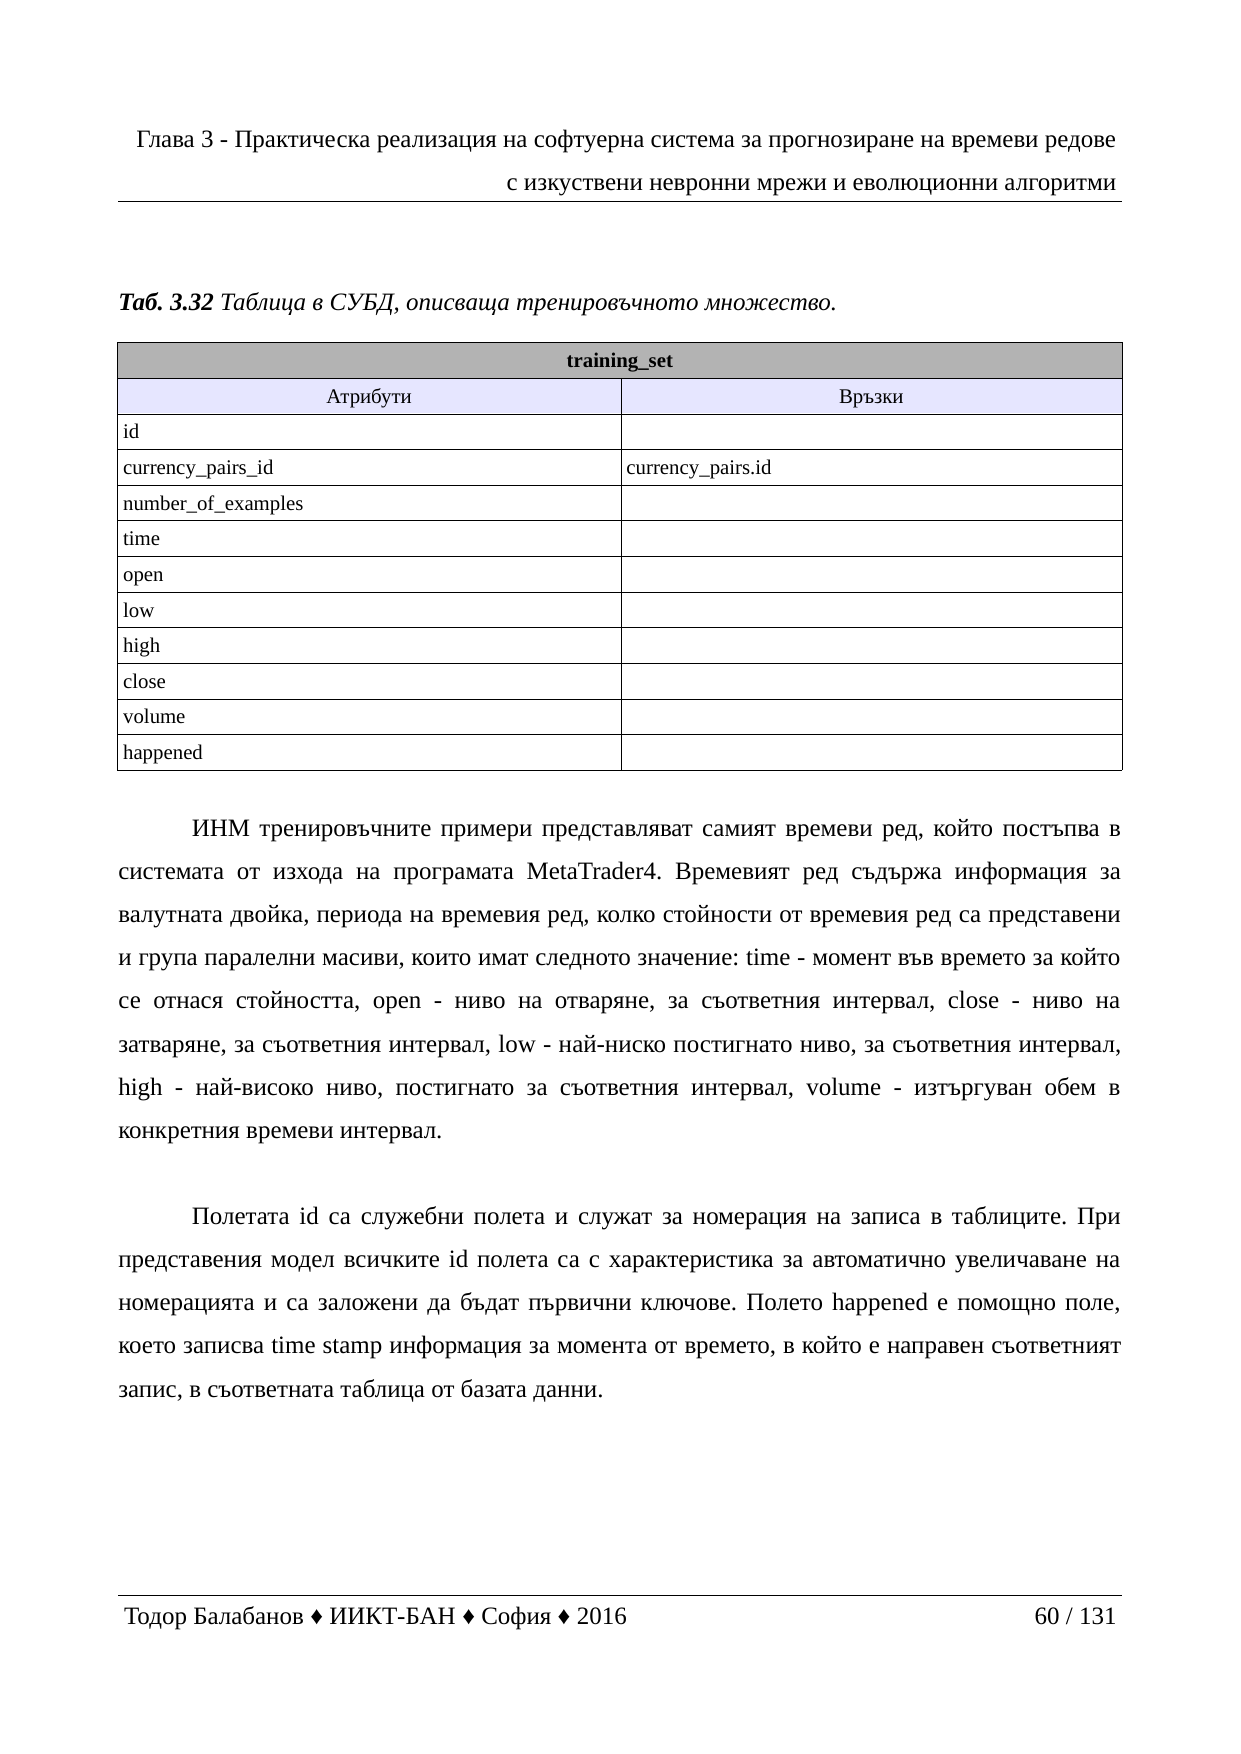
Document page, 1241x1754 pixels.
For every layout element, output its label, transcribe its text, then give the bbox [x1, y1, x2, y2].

text Таб. 3.32 Таблица в СУБД, описваща тренировъчното множество. [118, 287, 1122, 315]
table_cell [622, 593, 1122, 627]
table_cell volume [118, 700, 621, 734]
table_cell currency_pairs_id [118, 450, 621, 485]
table_cell high [118, 628, 621, 663]
table_cell happened [118, 735, 621, 770]
table_cell time [118, 521, 621, 556]
table_cell [622, 664, 1122, 698]
table_cell Връзки [622, 379, 1122, 413]
table_cell [622, 486, 1122, 520]
text ИНМ тренировъчните примери представляват самият времеви ред, който постъпва в системата от изхода на програмата MetaTrader4. Времевият ред съдържа информация за валутната двойка, периода на времевия ред, колко стойности от времевия ред са представени и група паралелни масиви, които имат следното значение: time - момент във времето за който се отнася стойността, open - ниво на отваряне, за съответния интервал, close - ниво на затваряне, за съответния интервал, low - най-ниско постигнато ниво, за съответния интервал, high - най-високо ниво, постигнато за съответния интервал, volume - изтъргуван обем в конкретния времеви интервал. [118, 813, 1122, 1144]
table_cell [622, 628, 1122, 663]
table_cell low [118, 593, 621, 627]
table_cell number_of_examples [118, 486, 621, 520]
table_cell [622, 415, 1122, 449]
text Полетата id са служебни полета и служат за номерация на записа в таблиците. При представения модел всичките id полета са с характеристика за автоматично увеличаване на номерацията и са заложени да бъдат първични ключове. Полето happened е помощно поле, което записва time stamp информация за момента от времето, в който е направен съответният запис, в съответната таблица от базата данни. [118, 1201, 1122, 1402]
table_cell [622, 521, 1122, 556]
table_cell Атрибути [118, 379, 621, 413]
table_cell open [118, 557, 621, 592]
table_header training_set [118, 343, 1122, 378]
table_cell id [118, 415, 621, 449]
table_cell [622, 700, 1122, 734]
table_cell close [118, 664, 621, 698]
table_cell currency_pairs.id [622, 450, 1122, 485]
table_cell [622, 557, 1122, 592]
table_cell [622, 735, 1122, 770]
